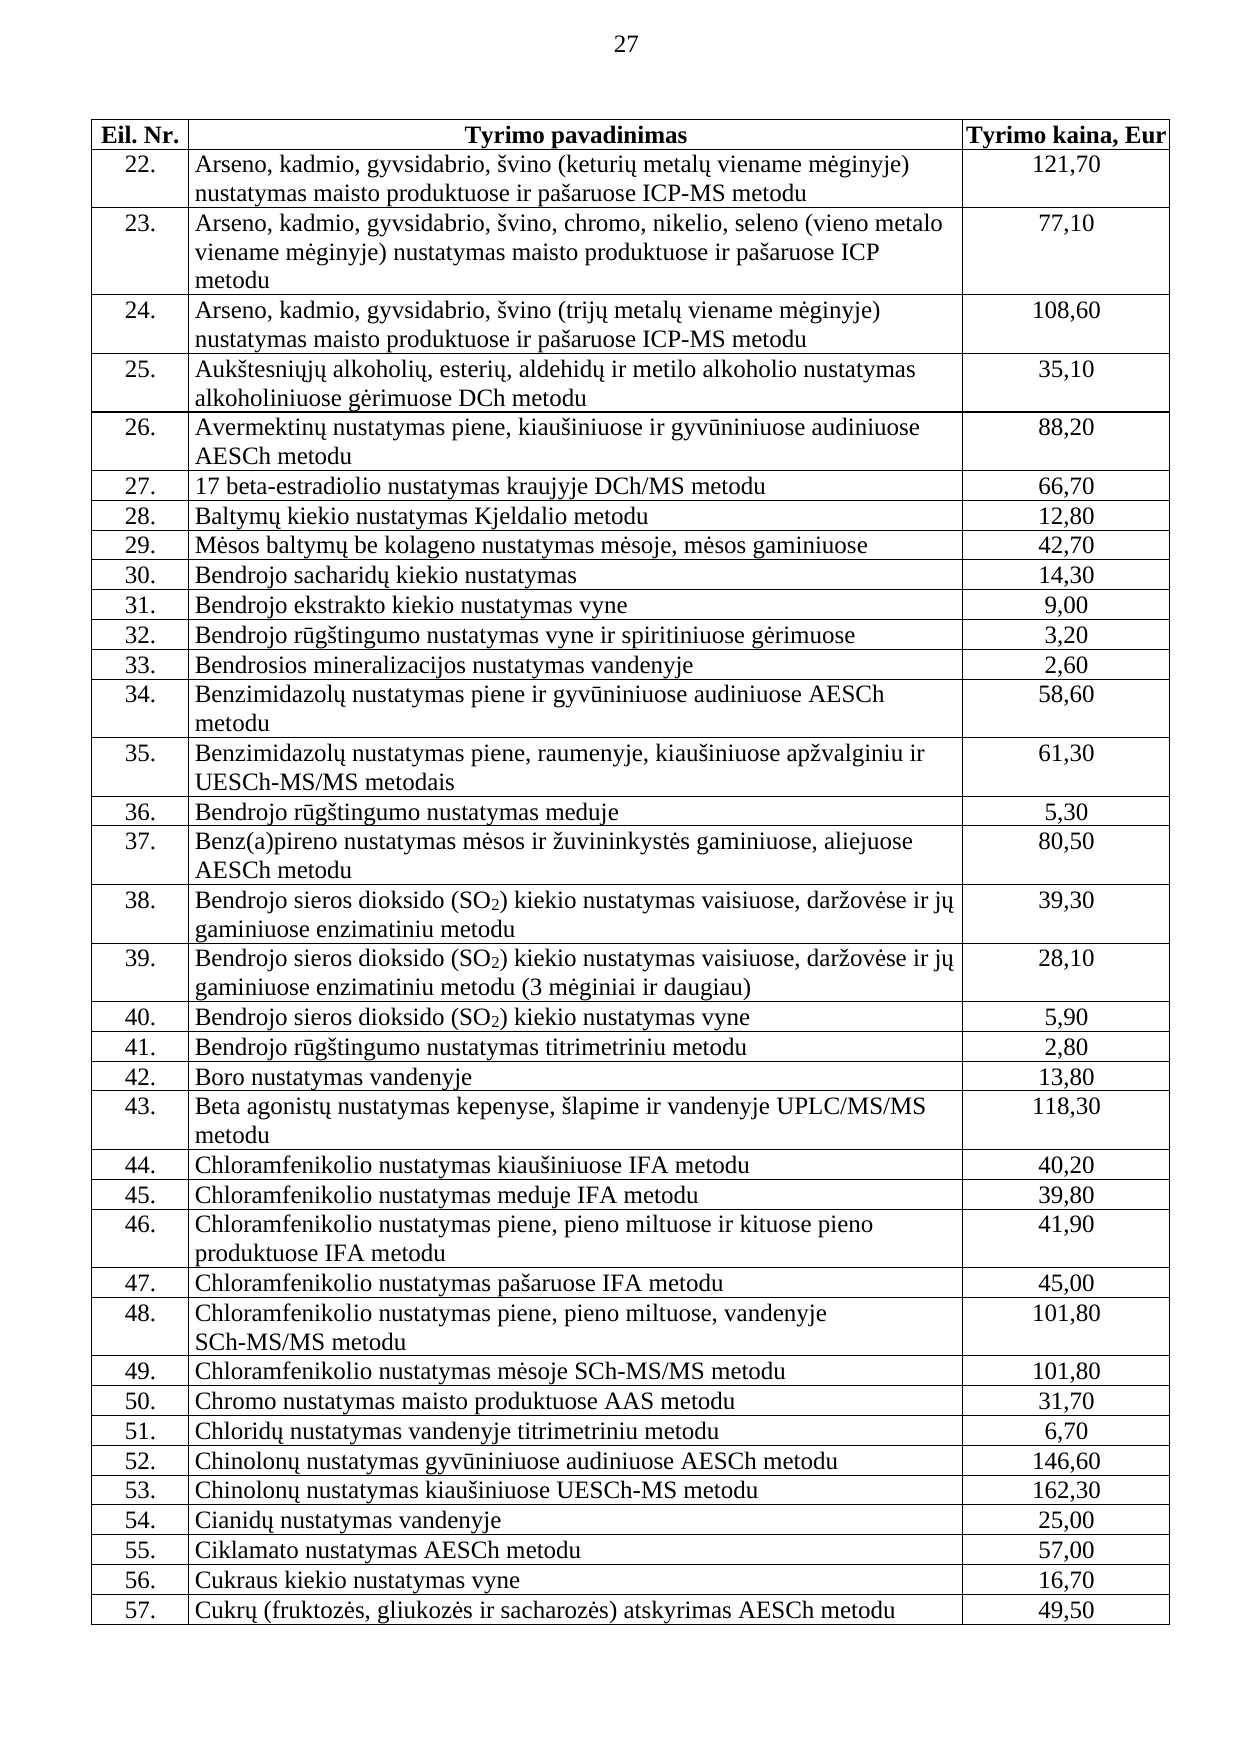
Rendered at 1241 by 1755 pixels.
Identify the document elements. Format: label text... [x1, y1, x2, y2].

table_cell 3,20 [963, 620, 1169, 649]
table_cell 48. [92, 1298, 188, 1355]
table_cell Bendrojo rūgštingumo nustatymas vyne ir spiritiniuose gėrimuose [189, 620, 962, 649]
table_cell 162,30 [963, 1476, 1169, 1504]
table_cell 2,60 [963, 650, 1169, 678]
table_cell 38. [92, 885, 188, 942]
table_cell 17 beta-estradiolio nustatymas kraujyje DCh/MS metodu [189, 471, 962, 500]
table_cell Chloramfenikolio nustatymas pašaruose IFA metodu [189, 1268, 962, 1297]
table_cell 56. [92, 1565, 188, 1594]
table_cell 101,80 [963, 1356, 1169, 1385]
table_cell 42,70 [963, 531, 1169, 559]
table_cell 80,50 [963, 826, 1169, 884]
table_cell 39,30 [963, 885, 1169, 942]
table_cell Cukrų (fruktozės, gliukozės ir sacharozės) atskyrimas AESCh metodu [189, 1595, 962, 1623]
table_cell 32. [92, 620, 188, 649]
table_cell 53. [92, 1476, 188, 1504]
table_cell 36. [92, 797, 188, 825]
table_cell 12,80 [963, 501, 1169, 529]
table_cell 40,20 [963, 1150, 1169, 1179]
table_cell Ciklamato nustatymas AESCh metodu [189, 1535, 962, 1564]
table_cell 26. [92, 413, 188, 470]
table_cell Benzimidazolų nustatymas piene ir gyvūniniuose audiniuose AESCh metodu [189, 680, 962, 737]
table_cell Bendrojo sieros dioksido (SO2) kiekio nustatymas vaisiuose, daržovėse ir jų gaminiuose enzimatiniu metodu (3 mėginiai ir daugiau) [189, 944, 962, 1001]
table_cell Bendrojo sacharidų kiekio nustatymas [189, 560, 962, 589]
table_cell Boro nustatymas vandenyje [189, 1062, 962, 1090]
table_cell 33. [92, 650, 188, 678]
table_cell 49,50 [963, 1595, 1169, 1623]
table_cell 54. [92, 1505, 188, 1534]
table_cell 5,90 [963, 1002, 1169, 1031]
table_cell Bendrojo rūgštingumo nustatymas titrimetriniu metodu [189, 1032, 962, 1061]
table_cell Bendrojo rūgštingumo nustatymas meduje [189, 797, 962, 825]
table_cell Bendrojo ekstrakto kiekio nustatymas vyne [189, 590, 962, 619]
table_cell 121,70 [963, 150, 1169, 207]
table_cell 45,00 [963, 1268, 1169, 1297]
table_cell 27. [92, 471, 188, 500]
table_cell 66,70 [963, 471, 1169, 500]
table_cell 42. [92, 1062, 188, 1090]
table_cell 101,80 [963, 1298, 1169, 1355]
table_cell 23. [92, 208, 188, 294]
table_cell 55. [92, 1535, 188, 1564]
table_cell 14,30 [963, 560, 1169, 589]
table_cell 6,70 [963, 1416, 1169, 1445]
table_cell 13,80 [963, 1062, 1169, 1090]
table_cell Chromo nustatymas maisto produktuose AAS metodu [189, 1386, 962, 1415]
table_cell 49. [92, 1356, 188, 1385]
table_cell Mėsos baltymų be kolageno nustatymas mėsoje, mėsos gaminiuose [189, 531, 962, 559]
table_cell Bendrosios mineralizacijos nustatymas vandenyje [189, 650, 962, 678]
table_cell 146,60 [963, 1446, 1169, 1474]
table_cell 39,80 [963, 1180, 1169, 1208]
table_cell 46. [92, 1210, 188, 1267]
table_cell 61,30 [963, 738, 1169, 796]
table_cell 28,10 [963, 944, 1169, 1001]
table_cell 51. [92, 1416, 188, 1445]
table_cell 28. [92, 501, 188, 529]
table_cell 22. [92, 150, 188, 207]
table_cell Beta agonistų nustatymas kepenyse, šlapime ir vandenyje UPLC/MS/MS metodu [189, 1091, 962, 1149]
table_cell 9,00 [963, 590, 1169, 619]
table_cell Chloramfenikolio nustatymas meduje IFA metodu [189, 1180, 962, 1208]
table_cell 5,30 [963, 797, 1169, 825]
table_header Eil. Nr. [92, 120, 188, 148]
table_cell 41,90 [963, 1210, 1169, 1267]
table_cell Aukštesniųjų alkoholių, esterių, aldehidų ir metilo alkoholio nustatymas alkoholiniuose gėrimuose DCh metodu [189, 354, 962, 411]
table_cell 45. [92, 1180, 188, 1208]
table_cell 37. [92, 826, 188, 884]
table_cell Avermektinų nustatymas piene, kiaušiniuose ir gyvūniniuose audiniuose AESCh metodu [189, 413, 962, 470]
table_cell 41. [92, 1032, 188, 1061]
table_cell 25,00 [963, 1505, 1169, 1534]
table_cell Chloramfenikolio nustatymas piene, pieno miltuose, vandenyje SCh-MS/MS metodu [189, 1298, 962, 1355]
table_cell Chloridų nustatymas vandenyje titrimetriniu metodu [189, 1416, 962, 1445]
table_cell 108,60 [963, 295, 1169, 353]
table_cell Arseno, kadmio, gyvsidabrio, švino, chromo, nikelio, seleno (vieno metalo viename mėginyje) nustatymas maisto produktuose ir pašaruose ICP metodu [189, 208, 962, 294]
table_cell 16,70 [963, 1565, 1169, 1594]
table_cell Chloramfenikolio nustatymas kiaušiniuose IFA metodu [189, 1150, 962, 1179]
table_cell Baltymų kiekio nustatymas Kjeldalio metodu [189, 501, 962, 529]
table_cell Benzimidazolų nustatymas piene, raumenyje, kiaušiniuose apžvalginiu ir UESCh-MS/MS metodais [189, 738, 962, 796]
table_cell 31. [92, 590, 188, 619]
table_cell 35,10 [963, 354, 1169, 411]
table_cell 24. [92, 295, 188, 353]
table_cell 57,00 [963, 1535, 1169, 1564]
table_cell 47. [92, 1268, 188, 1297]
table_cell Chloramfenikolio nustatymas mėsoje SCh-MS/MS metodu [189, 1356, 962, 1385]
table_cell 50. [92, 1386, 188, 1415]
table_cell 118,30 [963, 1091, 1169, 1149]
table_cell Chinolonų nustatymas gyvūniniuose audiniuose AESCh metodu [189, 1446, 962, 1474]
table_cell 31,70 [963, 1386, 1169, 1415]
table_cell 88,20 [963, 413, 1169, 470]
table_cell 34. [92, 680, 188, 737]
table_cell Benz(a)pireno nustatymas mėsos ir žuvininkystės gaminiuose, aliejuose AESCh metodu [189, 826, 962, 884]
table_cell 30. [92, 560, 188, 589]
table_cell Arseno, kadmio, gyvsidabrio, švino (keturių metalų viename mėginyje) nustatymas maisto produktuose ir pašaruose ICP-MS metodu [189, 150, 962, 207]
table_header Tyrimo pavadinimas [189, 120, 962, 148]
table_cell 44. [92, 1150, 188, 1179]
table_cell Arseno, kadmio, gyvsidabrio, švino (trijų metalų viename mėginyje) nustatymas maisto produktuose ir pašaruose ICP-MS metodu [189, 295, 962, 353]
table_cell Cianidų nustatymas vandenyje [189, 1505, 962, 1534]
table_cell 2,80 [963, 1032, 1169, 1061]
table_cell 25. [92, 354, 188, 411]
table_cell Bendrojo sieros dioksido (SO2) kiekio nustatymas vaisiuose, daržovėse ir jų gaminiuose enzimatiniu metodu [189, 885, 962, 942]
table_cell 43. [92, 1091, 188, 1149]
table_cell 29. [92, 531, 188, 559]
table_cell Bendrojo sieros dioksido (SO2) kiekio nustatymas vyne [189, 1002, 962, 1031]
table_cell Chinolonų nustatymas kiaušiniuose UESCh-MS metodu [189, 1476, 962, 1504]
table_cell Cukraus kiekio nustatymas vyne [189, 1565, 962, 1594]
table_cell 57. [92, 1595, 188, 1623]
table_cell 39. [92, 944, 188, 1001]
table_header Tyrimo kaina, Eur [963, 120, 1169, 148]
table_cell Chloramfenikolio nustatymas piene, pieno miltuose ir kituose pieno produktuose IFA metodu [189, 1210, 962, 1267]
table_cell 77,10 [963, 208, 1169, 294]
table_cell 52. [92, 1446, 188, 1474]
table_cell 35. [92, 738, 188, 796]
table_cell 40. [92, 1002, 188, 1031]
table_cell 58,60 [963, 680, 1169, 737]
